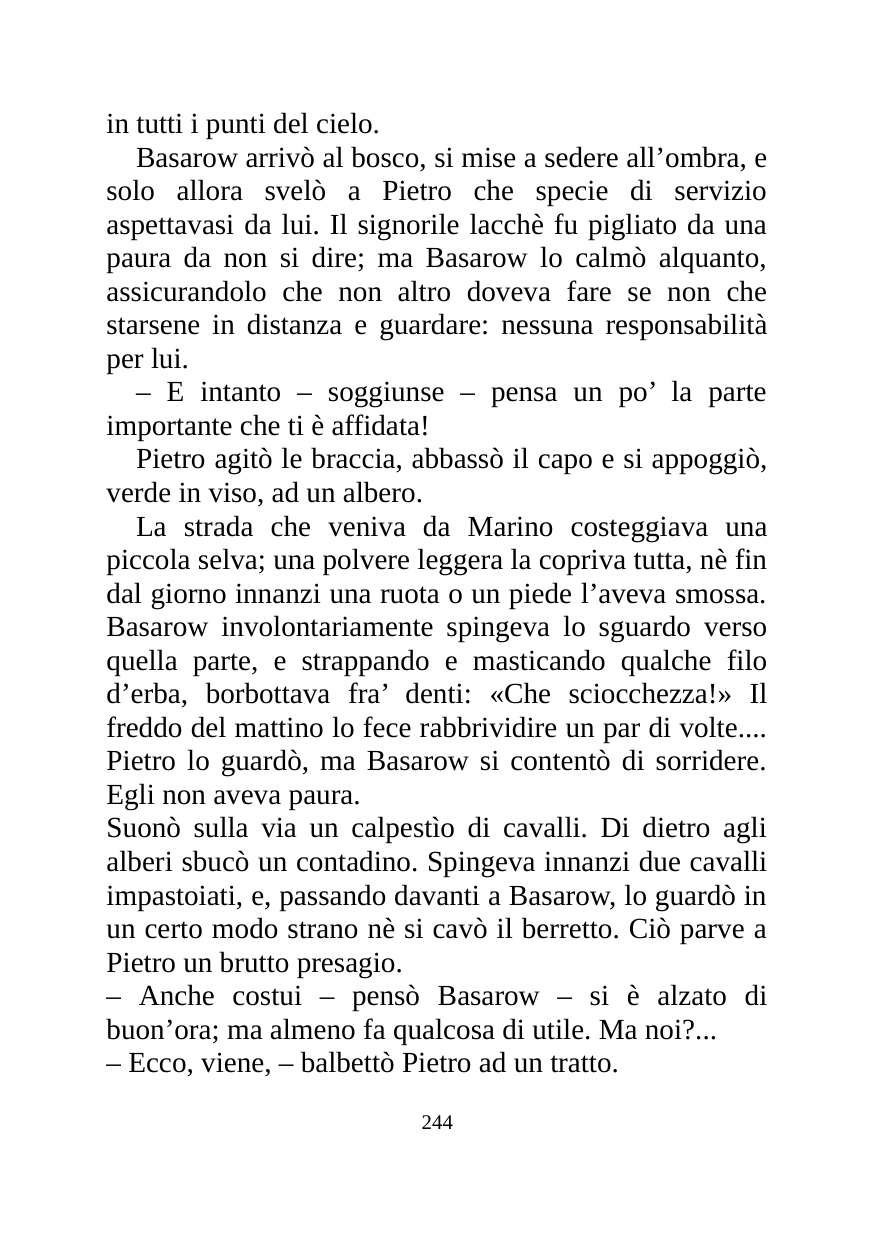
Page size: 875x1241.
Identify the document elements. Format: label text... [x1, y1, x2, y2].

text in tutti i punti del cielo. [106, 106, 768, 140]
text – E intanto – soggiunse – pensa un po’ la parte importante che ti è affidata! [106, 374, 768, 442]
text – Ecco, viene, – balbettò Pietro ad un tratto. [106, 1045, 768, 1079]
text Basarow arrivò al bosco, si mise a sedere all’ombra, e solo allora svelò a Pietro che specie di servizio aspettavasi da lui. Il signorile lacchè fu pigliato da una paura da non si dire; ma Basarow lo calmò alquanto, assicurandolo che non altro doveva fare se non che starsene in distanza e guardare: nessuna responsabilità per lui. [106, 140, 768, 374]
text Suonò sulla via un calpestìo di cavalli. Di dietro agli alberi sbucò un contadino. Spingeva innanzi due cavalli impastoiati, e, passando davanti a Basarow, lo guardò in un certo modo strano nè si cavò il berretto. Ciò parve a Pietro un brutto presagio. [106, 811, 768, 978]
text – Anche costui – pensò Basarow – si è alzato di buon’ora; ma almeno fa qualcosa di utile. Ma noi?... [106, 978, 768, 1045]
text Pietro agitò le braccia, abbassò il capo e si appoggiò, verde in viso, ad un albero. [106, 442, 768, 509]
text La strada che veniva da Marino costeggiava una piccola selva; una polvere leggera la copriva tutta, nè fin dal giorno innanzi una ruota o un piede l’aveva smossa. Basarow involontariamente spingeva lo sguardo verso quella parte, e strappando e masticando qualche filo d’erba, borbottava fra’ denti: «Che sciocchezza!» Il freddo del mattino lo fece rabbrividire un par di volte.... Pietro lo guardò, ma Basarow si contentò di sorridere. Egli non aveva paura. [106, 509, 768, 811]
